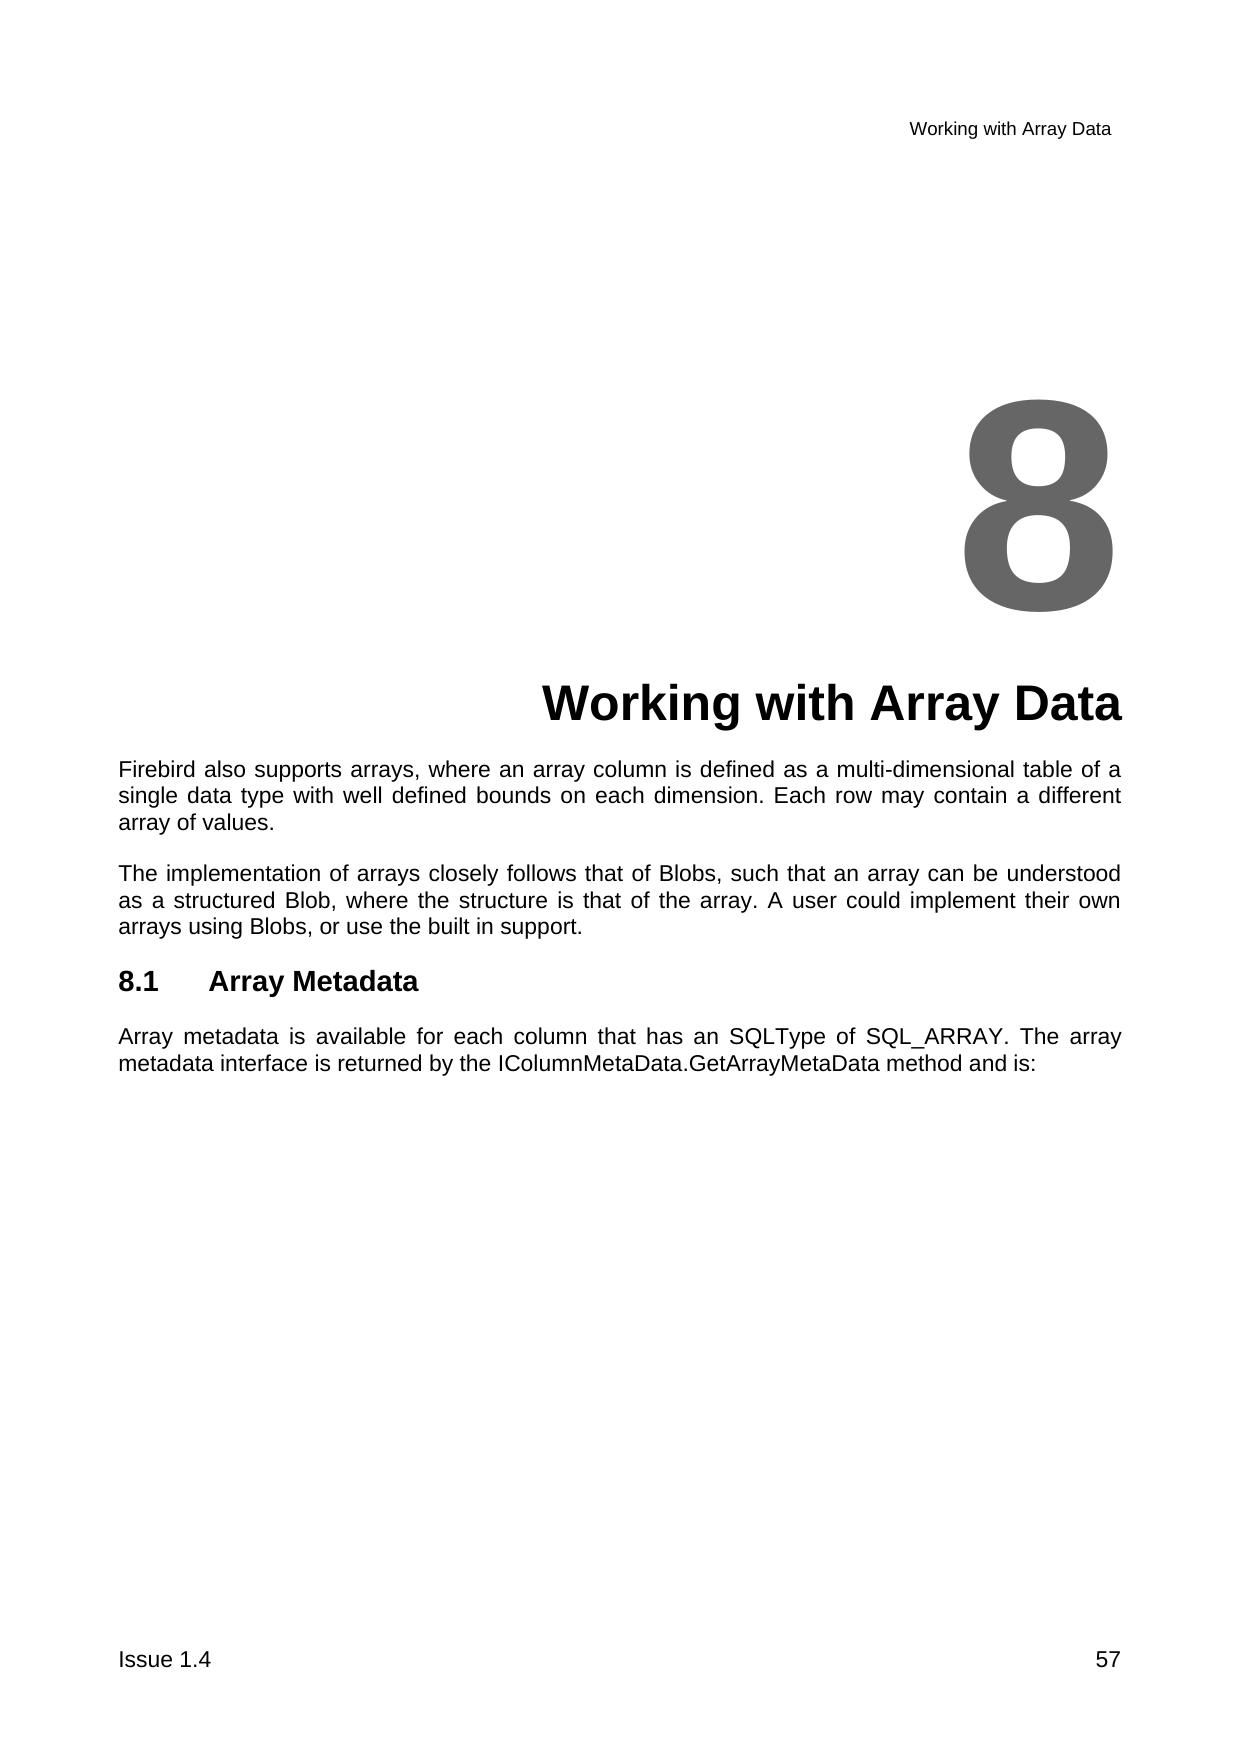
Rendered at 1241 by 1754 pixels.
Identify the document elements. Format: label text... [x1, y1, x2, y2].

text Firebird also supports arrays, where an array column is defined as a multi-dimensional table of a single data type with well defined bounds on each dimension. Each row may contain a different array of values. [118, 756, 1122, 835]
text Array metadata is available for each column that has an SQLType of SQL_ARRAY. The array metadata interface is returned by the IColumnMetaData.GetArrayMetaData method and is: [118, 1023, 1122, 1076]
subtitle Array Metadata [118, 964, 1122, 998]
text The implementation of arrays closely follows that of Blobs, such that an array can be understood as a structured Blob, where the structure is that of the array. A user could implement their own arrays using Blobs, or use the built in support. [118, 860, 1122, 939]
subtitle Working with Array Data [81, 328, 1122, 731]
